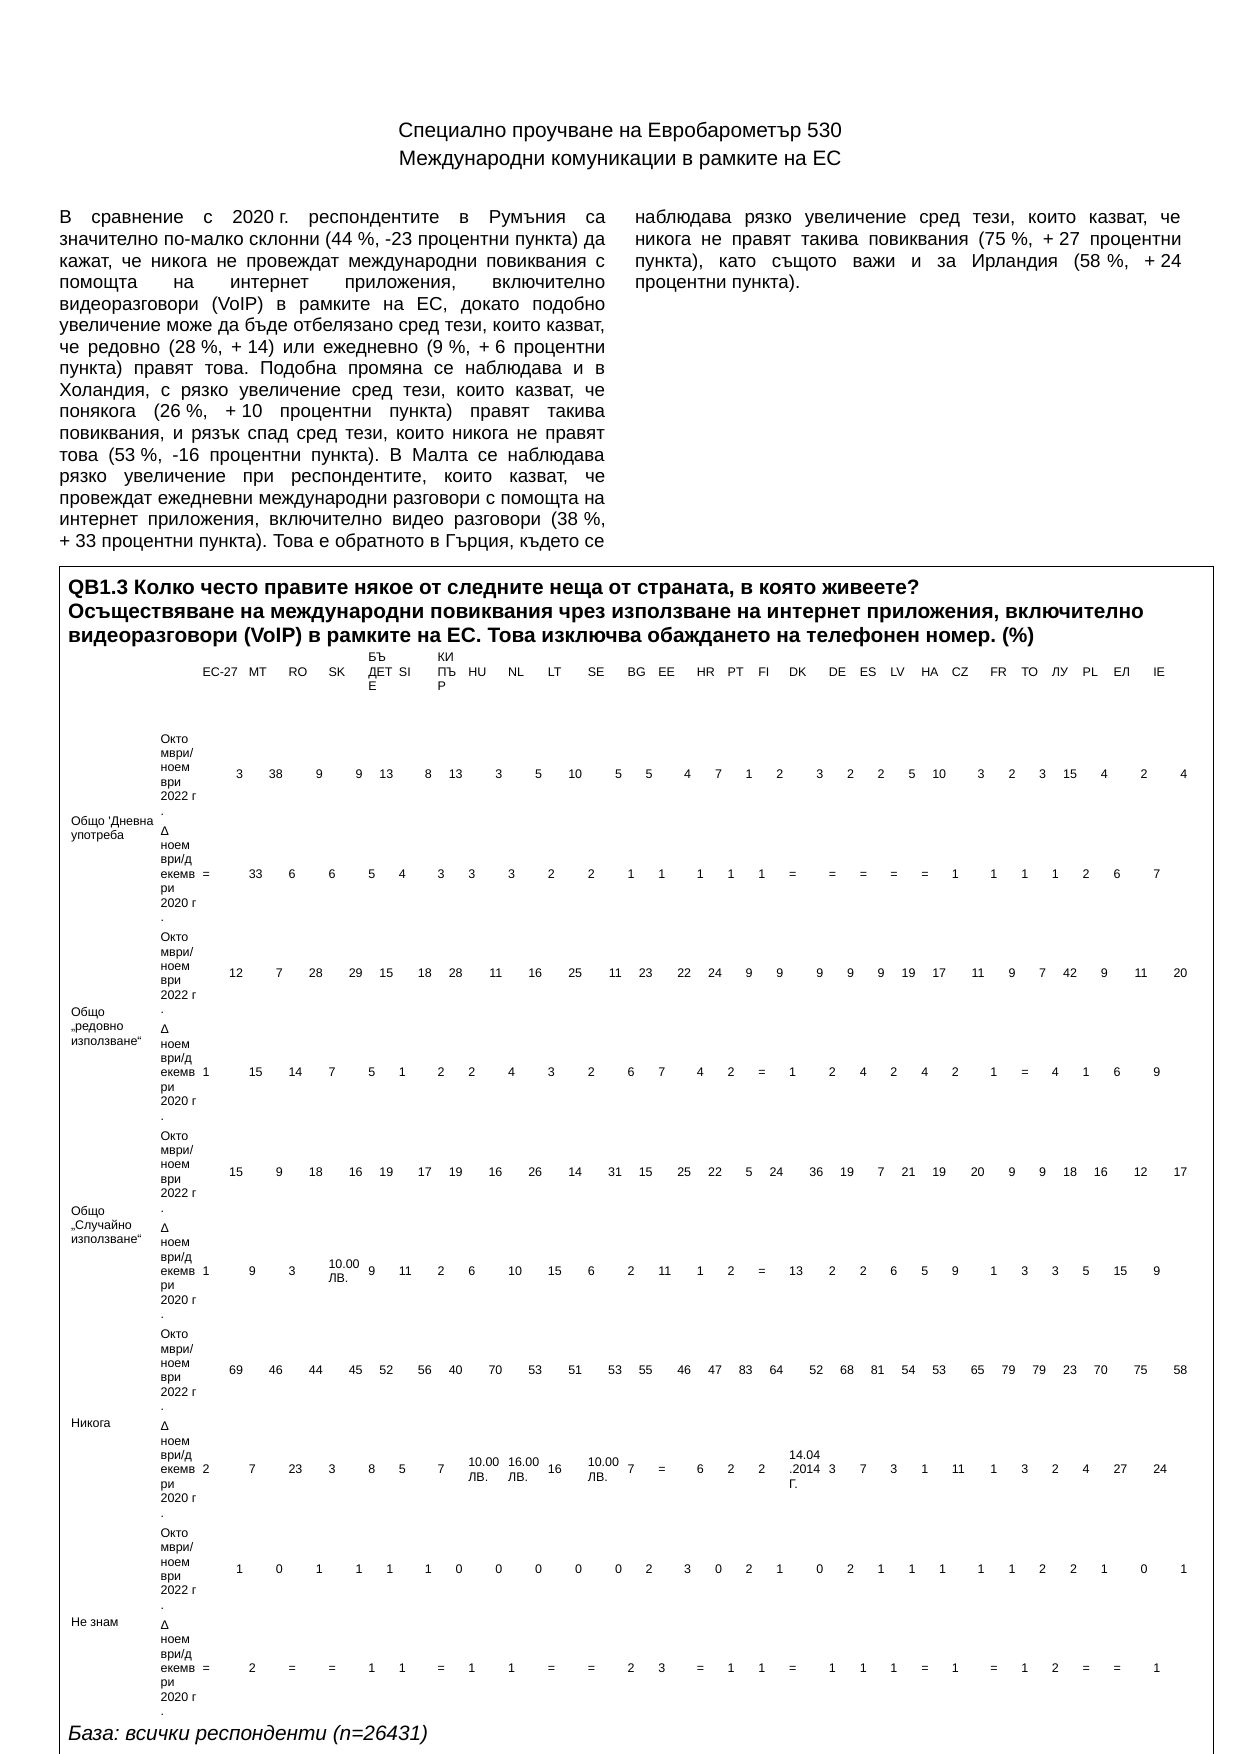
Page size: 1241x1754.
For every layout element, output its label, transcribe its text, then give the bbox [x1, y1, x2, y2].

table_cell 1 [755, 820, 786, 927]
table_cell 47 [694, 1324, 724, 1416]
table_cell [755, 696, 786, 728]
table_header FR [987, 647, 1018, 696]
table_cell 7 [246, 927, 285, 1019]
table_cell 2 [1110, 728, 1150, 820]
table_cell 2 [857, 728, 887, 820]
table_cell 1 [1150, 1523, 1190, 1614]
table_cell 12 [199, 927, 246, 1019]
table_cell 1 [887, 1523, 918, 1614]
table_cell 56 [396, 1324, 434, 1416]
table_cell 14 [285, 1019, 325, 1125]
table_cell 3 [1018, 1416, 1049, 1522]
table_cell 7 [246, 1416, 285, 1522]
table_cell 19 [918, 1125, 949, 1217]
table_cell 1 [465, 1615, 505, 1721]
table_cell 7 [1150, 820, 1190, 927]
table_header БЪДЕТЕ [365, 647, 396, 696]
table_cell 10.00 ЛВ. [465, 1416, 505, 1522]
table_cell 16 [545, 1416, 585, 1522]
table_cell 16 [1080, 1125, 1110, 1217]
table_cell [68, 696, 157, 728]
table_cell 25 [545, 927, 585, 1019]
table_cell 16 [325, 1125, 365, 1217]
table_cell 9 [725, 927, 755, 1019]
table_cell 24 [1150, 1416, 1190, 1522]
table_cell 5 [1080, 1218, 1110, 1324]
table_cell 2 [585, 820, 624, 927]
table_cell 20 [949, 1125, 987, 1217]
table_cell 1 [857, 1615, 887, 1721]
table_cell [857, 696, 887, 728]
table_cell 5 [585, 728, 624, 820]
table_cell 11 [585, 927, 624, 1019]
table_cell 1 [857, 1523, 887, 1614]
table_cell [585, 696, 624, 728]
table_cell = [826, 820, 857, 927]
table_cell 1 [725, 820, 755, 927]
table_cell 2 [465, 1019, 505, 1125]
table_cell 4 [505, 1019, 545, 1125]
table_cell 7 [857, 1416, 887, 1522]
table_cell = [918, 1615, 949, 1721]
table_cell [655, 696, 694, 728]
table_cell 5 [725, 1125, 755, 1217]
table_cell 1 [1150, 1615, 1190, 1721]
table_header КИПЪР [434, 647, 465, 696]
table_cell Общо „редовно използване“ [68, 927, 157, 1125]
table_cell 1 [1080, 1019, 1110, 1125]
table_cell 19 [887, 927, 918, 1019]
table_cell = [786, 820, 826, 927]
table_cell 22 [694, 1125, 724, 1217]
table_cell 4 [1080, 1416, 1110, 1522]
table_cell 2 [625, 1523, 655, 1614]
table_cell 52 [786, 1324, 826, 1416]
table_cell 1 [694, 820, 724, 927]
table_header RO [285, 647, 325, 696]
table_cell 3 [655, 1615, 694, 1721]
table_cell 2 [857, 1218, 887, 1324]
table_cell 1 [755, 1615, 786, 1721]
table_cell = [285, 1615, 325, 1721]
table_cell 15 [1049, 728, 1079, 820]
table_cell 79 [1018, 1324, 1049, 1416]
table_cell 2 [246, 1615, 285, 1721]
table_cell 70 [1080, 1324, 1110, 1416]
table_cell 1 [987, 1416, 1018, 1522]
table_cell 19 [826, 1125, 857, 1217]
table_cell 17 [918, 927, 949, 1019]
table_cell 3 [505, 820, 545, 927]
table_cell 1 [949, 1615, 987, 1721]
table_cell = [1018, 1019, 1049, 1125]
table_cell 23 [1049, 1324, 1079, 1416]
table_cell 31 [585, 1125, 624, 1217]
table_cell 4 [694, 1019, 724, 1125]
table_cell 3 [545, 1019, 585, 1125]
table_cell 3 [786, 728, 826, 820]
table_cell 11 [949, 1416, 987, 1522]
table_cell 36 [786, 1125, 826, 1217]
table_cell Δ ноември/декември 2020 г. [158, 1019, 199, 1125]
table_cell 69 [199, 1324, 246, 1416]
table_cell Октомври/ноември 2022 г. [158, 1523, 199, 1614]
table_cell 13 [365, 728, 396, 820]
table_cell 58 [1150, 1324, 1190, 1416]
table_cell 33 [246, 820, 285, 927]
table_cell 65 [949, 1324, 987, 1416]
table_cell 44 [285, 1324, 325, 1416]
table_cell [1018, 696, 1049, 728]
table_cell 7 [857, 1125, 887, 1217]
table_cell 0 [585, 1523, 624, 1614]
table_cell 6 [1110, 820, 1150, 927]
table_cell 2 [826, 1019, 857, 1125]
table_cell 19 [434, 1125, 465, 1217]
table_header FI [755, 647, 786, 696]
table_cell = [857, 820, 887, 927]
table_cell 2 [1049, 1523, 1079, 1614]
table_cell 52 [365, 1324, 396, 1416]
table_cell 3 [465, 820, 505, 927]
table_cell 1 [285, 1523, 325, 1614]
table_cell 4 [857, 1019, 887, 1125]
table_cell 46 [246, 1324, 285, 1416]
table_cell 1 [1080, 1523, 1110, 1614]
table_header NL [505, 647, 545, 696]
table_cell [246, 696, 285, 728]
table_cell 2 [1049, 1416, 1079, 1522]
table_cell [1049, 696, 1079, 728]
table_header DE [826, 647, 857, 696]
table_header BG [625, 647, 655, 696]
table_cell 15 [1110, 1218, 1150, 1324]
table_cell = [545, 1615, 585, 1721]
table_cell 1 [625, 820, 655, 927]
table_header HR [694, 647, 724, 696]
table_cell 18 [396, 927, 434, 1019]
table_cell Δ ноември/декември 2020 г. [158, 1615, 199, 1721]
table_cell 2 [434, 1218, 465, 1324]
table_cell 15 [545, 1218, 585, 1324]
table_cell 1 [826, 1615, 857, 1721]
table_cell 9 [949, 1218, 987, 1324]
table_cell Общо 'Дневна употреба [68, 728, 157, 927]
table_cell 0 [545, 1523, 585, 1614]
table_header ТО [1018, 647, 1049, 696]
table_cell 9 [755, 927, 786, 1019]
table_cell 64 [755, 1324, 786, 1416]
table_cell 1 [199, 1019, 246, 1125]
table_cell 22 [655, 927, 694, 1019]
table_cell 1 [396, 1523, 434, 1614]
table_cell 17 [1150, 1125, 1190, 1217]
table_header [68, 647, 157, 696]
table_cell Октомври/ноември 2022 г. [158, 1324, 199, 1416]
table_cell 2 [725, 1218, 755, 1324]
table_cell Октомври/ноември 2022 г. [158, 927, 199, 1019]
table_header LT [545, 647, 585, 696]
table_header ЕС-27 [199, 647, 246, 696]
table_cell 55 [625, 1324, 655, 1416]
table_cell 9 [987, 927, 1018, 1019]
table_cell 7 [625, 1416, 655, 1522]
table_cell 21 [887, 1125, 918, 1217]
table_cell 14.04.2014 Г. [786, 1416, 826, 1522]
table_cell Не знам [68, 1523, 157, 1721]
table_header ЕЛ [1110, 647, 1150, 696]
table_cell [887, 696, 918, 728]
table_cell 26 [505, 1125, 545, 1217]
table_cell 1 [199, 1218, 246, 1324]
table_cell 11 [396, 1218, 434, 1324]
table_cell 3 [465, 728, 505, 820]
table_cell = [434, 1615, 465, 1721]
table_cell [505, 696, 545, 728]
table_cell 2 [625, 1615, 655, 1721]
table_cell = [786, 1615, 826, 1721]
table_cell 10 [545, 728, 585, 820]
table_cell 3 [434, 820, 465, 927]
table_cell 24 [755, 1125, 786, 1217]
table_header SK [325, 647, 365, 696]
table_cell 1 [1018, 1615, 1049, 1721]
table_cell 42 [1049, 927, 1079, 1019]
table_cell 5 [365, 1019, 396, 1125]
table_header IE [1150, 647, 1190, 696]
table_cell 2 [725, 1523, 755, 1614]
table_cell [396, 696, 434, 728]
table_cell 2 [1049, 1615, 1079, 1721]
table_cell 45 [325, 1324, 365, 1416]
table_cell 1 [987, 1019, 1018, 1125]
table_cell 5 [505, 728, 545, 820]
text Осъществяване на международни повиквания чрез използване на интернет приложения, включително видеоразговори (VoIP) в рамките на ЕС. Това изключва обаждането на телефонен номер. (%) [68, 599, 1204, 647]
table_cell 40 [434, 1324, 465, 1416]
table_cell = [1080, 1615, 1110, 1721]
table_header SE [585, 647, 624, 696]
table_cell 10 [918, 728, 949, 820]
table_cell 1 [918, 1416, 949, 1522]
table_cell 29 [325, 927, 365, 1019]
table_cell 6 [585, 1218, 624, 1324]
table_cell 46 [655, 1324, 694, 1416]
table_cell 83 [725, 1324, 755, 1416]
table_cell 2 [755, 728, 786, 820]
table_cell 1 [987, 1523, 1018, 1614]
table_cell 1 [365, 1615, 396, 1721]
table_cell 28 [285, 927, 325, 1019]
table_cell Общо „Случайно използване“ [68, 1125, 157, 1324]
table_cell 9 [1080, 927, 1110, 1019]
table_cell 9 [246, 1125, 285, 1217]
table_cell [158, 696, 199, 728]
table_cell 27 [1110, 1416, 1150, 1522]
table_header ЛУ [1049, 647, 1079, 696]
table_cell 54 [887, 1324, 918, 1416]
table_header SI [396, 647, 434, 696]
table_cell = [655, 1416, 694, 1522]
table_header ES [857, 647, 887, 696]
table_cell 25 [655, 1125, 694, 1217]
table_cell 6 [625, 1019, 655, 1125]
table_cell [1110, 696, 1150, 728]
table_cell 9 [285, 728, 325, 820]
table_cell 1 [918, 1523, 949, 1614]
table_cell 7 [325, 1019, 365, 1125]
table_cell [949, 696, 987, 728]
table_cell [918, 696, 949, 728]
table_cell 18 [285, 1125, 325, 1217]
table_cell = [325, 1615, 365, 1721]
table_header PT [725, 647, 755, 696]
table_cell 7 [434, 1416, 465, 1522]
table_cell [625, 696, 655, 728]
table_cell 1 [505, 1615, 545, 1721]
table_cell Октомври/ноември 2022 г. [158, 728, 199, 820]
table_cell 0 [434, 1523, 465, 1614]
table_cell 3 [655, 1523, 694, 1614]
table_cell 0 [1110, 1523, 1150, 1614]
table_cell 2 [826, 1523, 857, 1614]
table_cell Никога [68, 1324, 157, 1522]
table_cell = [694, 1615, 724, 1721]
table_cell 2 [434, 1019, 465, 1125]
table_cell 1 [887, 1615, 918, 1721]
table_cell 1 [949, 1523, 987, 1614]
table_cell 11 [655, 1218, 694, 1324]
table_cell 16.00 ЛВ. [505, 1416, 545, 1522]
table_cell 1 [199, 1523, 246, 1614]
table_cell 51 [545, 1324, 585, 1416]
table_cell 13 [786, 1218, 826, 1324]
table_cell 2 [1080, 820, 1110, 927]
table_cell [1080, 696, 1110, 728]
table_cell 15 [246, 1019, 285, 1125]
table_cell 2 [987, 728, 1018, 820]
table_cell [325, 696, 365, 728]
table_cell 6 [1110, 1019, 1150, 1125]
table_cell [365, 696, 396, 728]
table_cell 17 [396, 1125, 434, 1217]
table_cell 1 [325, 1523, 365, 1614]
table_cell 1 [655, 820, 694, 927]
table_cell 24 [694, 927, 724, 1019]
table_cell 0 [694, 1523, 724, 1614]
table_cell 2 [545, 820, 585, 927]
table_cell 28 [434, 927, 465, 1019]
table_cell 3 [1049, 1218, 1079, 1324]
table_cell [786, 696, 826, 728]
table_cell 1 [694, 1218, 724, 1324]
table_cell 3 [1018, 728, 1049, 820]
table_cell 3 [285, 1218, 325, 1324]
table_cell 6 [325, 820, 365, 927]
table_cell 14 [545, 1125, 585, 1217]
table_cell Δ ноември/декември 2020 г. [158, 820, 199, 927]
table_cell 9 [857, 927, 887, 1019]
table_cell = [585, 1615, 624, 1721]
table_cell 5 [365, 820, 396, 927]
table_cell 3 [199, 728, 246, 820]
table_cell 8 [396, 728, 434, 820]
table_cell = [918, 820, 949, 927]
table_cell 20 [1150, 927, 1190, 1019]
table_cell 4 [1049, 1019, 1079, 1125]
table_cell 2 [1018, 1523, 1049, 1614]
table_cell 1 [987, 820, 1018, 927]
table_cell 4 [655, 728, 694, 820]
table_cell 1 [365, 1523, 396, 1614]
table_header DK [786, 647, 826, 696]
text База: всички респонденти (n=26431) [68, 1721, 1204, 1745]
table_cell 2 [887, 1019, 918, 1125]
table_cell 2 [725, 1416, 755, 1522]
text наблюдава рязко увеличение сред тези, които казват, че никога не правят такива повиквания (75 %, + 27 процентни пункта), като същото важи и за Ирландия (58 %, + 24 процентни пункта). [635, 206, 1181, 292]
table_cell 5 [396, 1416, 434, 1522]
table_cell 9 [246, 1218, 285, 1324]
table_cell 15 [199, 1125, 246, 1217]
table_cell 81 [857, 1324, 887, 1416]
table_cell [1150, 696, 1190, 728]
table_cell 12 [1110, 1125, 1150, 1217]
table_cell 2 [725, 1019, 755, 1125]
table_cell 9 [365, 1218, 396, 1324]
table_cell 6 [465, 1218, 505, 1324]
table_cell 1 [987, 1218, 1018, 1324]
table_cell [826, 696, 857, 728]
table_cell 1 [755, 1523, 786, 1614]
table_cell 1 [725, 1615, 755, 1721]
table_cell 68 [826, 1324, 857, 1416]
table_cell 9 [987, 1125, 1018, 1217]
table_cell 4 [918, 1019, 949, 1125]
table_cell 9 [325, 728, 365, 820]
table_header PL [1080, 647, 1110, 696]
table_cell 3 [1018, 1218, 1049, 1324]
table_cell = [199, 820, 246, 927]
table_cell Октомври/ноември 2022 г. [158, 1125, 199, 1217]
table_cell 3 [325, 1416, 365, 1522]
table_cell 5 [887, 728, 918, 820]
table_cell 7 [694, 728, 724, 820]
table_cell 10.00 ЛВ. [325, 1218, 365, 1324]
table_cell 5 [625, 728, 655, 820]
table_cell 38 [246, 728, 285, 820]
table_cell 10 [505, 1218, 545, 1324]
text В сравнение с 2020 г. респондентите в Румъния са значително по-малко склонни (44 %, -23 процентни пункта) да кажат, че никога не провеждат международни повиквания с помощта на интернет приложения, включително видеоразговори (VoIP) в рамките на ЕС, докато подобно увеличение може да бъде отбелязано сред тези, които казват, че редовно (28 %, + 14) или ежедневно (9 %, + 6 процентни пункта) правят това. Подобна промяна се наблюдава и в Холандия, с рязко увеличение сред тези, които казват, че понякога (26 %, + 10 процентни пункта) правят такива повиквания, и рязък спад сред тези, които никога не правят това (53 %, -16 процентни пункта). В Малта се наблюдава рязко увеличение при респондентите, които казват, че провеждат ежедневни международни разговори с помощта на интернет приложения, включително видео разговори (38 %, + 33 процентни пункта). Това е обратното в Гърция, където се [59, 206, 605, 551]
table_cell 4 [396, 820, 434, 927]
table_cell = [1110, 1615, 1150, 1721]
table_cell 16 [465, 1125, 505, 1217]
table_cell 9 [1018, 1125, 1049, 1217]
table_cell 9 [826, 927, 857, 1019]
table_cell [285, 696, 325, 728]
table_cell = [987, 1615, 1018, 1721]
table_cell 1 [396, 1019, 434, 1125]
table_cell 6 [285, 820, 325, 927]
table_cell 15 [365, 927, 396, 1019]
table_cell 2 [949, 1019, 987, 1125]
table_header LV [887, 647, 918, 696]
table_cell 8 [365, 1416, 396, 1522]
table_cell 75 [1110, 1324, 1150, 1416]
table_cell 3 [887, 1416, 918, 1522]
table_cell Δ ноември/декември 2020 г. [158, 1218, 199, 1324]
table_cell 23 [625, 927, 655, 1019]
table_cell 4 [1080, 728, 1110, 820]
table_cell 9 [1150, 1019, 1190, 1125]
table_cell 1 [786, 1019, 826, 1125]
table_cell 0 [465, 1523, 505, 1614]
table_cell 1 [396, 1615, 434, 1721]
table_header НА [918, 647, 949, 696]
table_cell 2 [755, 1416, 786, 1522]
table_cell 0 [505, 1523, 545, 1614]
table_cell 2 [625, 1218, 655, 1324]
table_cell [545, 696, 585, 728]
table_cell [434, 696, 465, 728]
table_cell 53 [585, 1324, 624, 1416]
table_cell 53 [505, 1324, 545, 1416]
table_cell 5 [918, 1218, 949, 1324]
table_cell [199, 696, 246, 728]
table_header MT [246, 647, 285, 696]
table_cell 6 [887, 1218, 918, 1324]
table_cell 1 [949, 820, 987, 927]
table_header [158, 647, 199, 696]
table_cell 9 [1150, 1218, 1190, 1324]
table_cell 10.00 ЛВ. [585, 1416, 624, 1522]
table_cell 11 [1110, 927, 1150, 1019]
text QB1.3 Колко често правите някое от следните неща от страната, в която живеете? [68, 575, 1204, 599]
table_header HU [465, 647, 505, 696]
table_cell 0 [786, 1523, 826, 1614]
table_cell [694, 696, 724, 728]
table_cell 70 [465, 1324, 505, 1416]
table_cell 18 [1049, 1125, 1079, 1217]
table_cell 2 [826, 1218, 857, 1324]
table_header EE [655, 647, 694, 696]
table_cell [725, 696, 755, 728]
table_cell = [755, 1019, 786, 1125]
table_cell 2 [199, 1416, 246, 1522]
table_cell Δ ноември/декември 2020 г. [158, 1416, 199, 1522]
table_cell 3 [949, 728, 987, 820]
table_cell 13 [434, 728, 465, 820]
table_cell 23 [285, 1416, 325, 1522]
table_cell [465, 696, 505, 728]
table_cell = [887, 820, 918, 927]
table_cell 11 [949, 927, 987, 1019]
table_cell 16 [505, 927, 545, 1019]
table_cell 3 [826, 1416, 857, 1522]
table_cell = [199, 1615, 246, 1721]
table_cell 79 [987, 1324, 1018, 1416]
table_cell 53 [918, 1324, 949, 1416]
table_cell 2 [585, 1019, 624, 1125]
table_cell 7 [1018, 927, 1049, 1019]
table_cell 15 [625, 1125, 655, 1217]
table_cell 1 [725, 728, 755, 820]
table_cell 6 [694, 1416, 724, 1522]
table_cell 1 [1049, 820, 1079, 927]
table_cell = [755, 1218, 786, 1324]
table_cell 1 [1018, 820, 1049, 927]
table_cell 7 [655, 1019, 694, 1125]
table_cell 19 [365, 1125, 396, 1217]
table_header CZ [949, 647, 987, 696]
table_cell 11 [465, 927, 505, 1019]
table_cell 2 [826, 728, 857, 820]
table_cell 4 [1150, 728, 1190, 820]
table_cell 0 [246, 1523, 285, 1614]
table_cell [987, 696, 1018, 728]
table_cell 9 [786, 927, 826, 1019]
